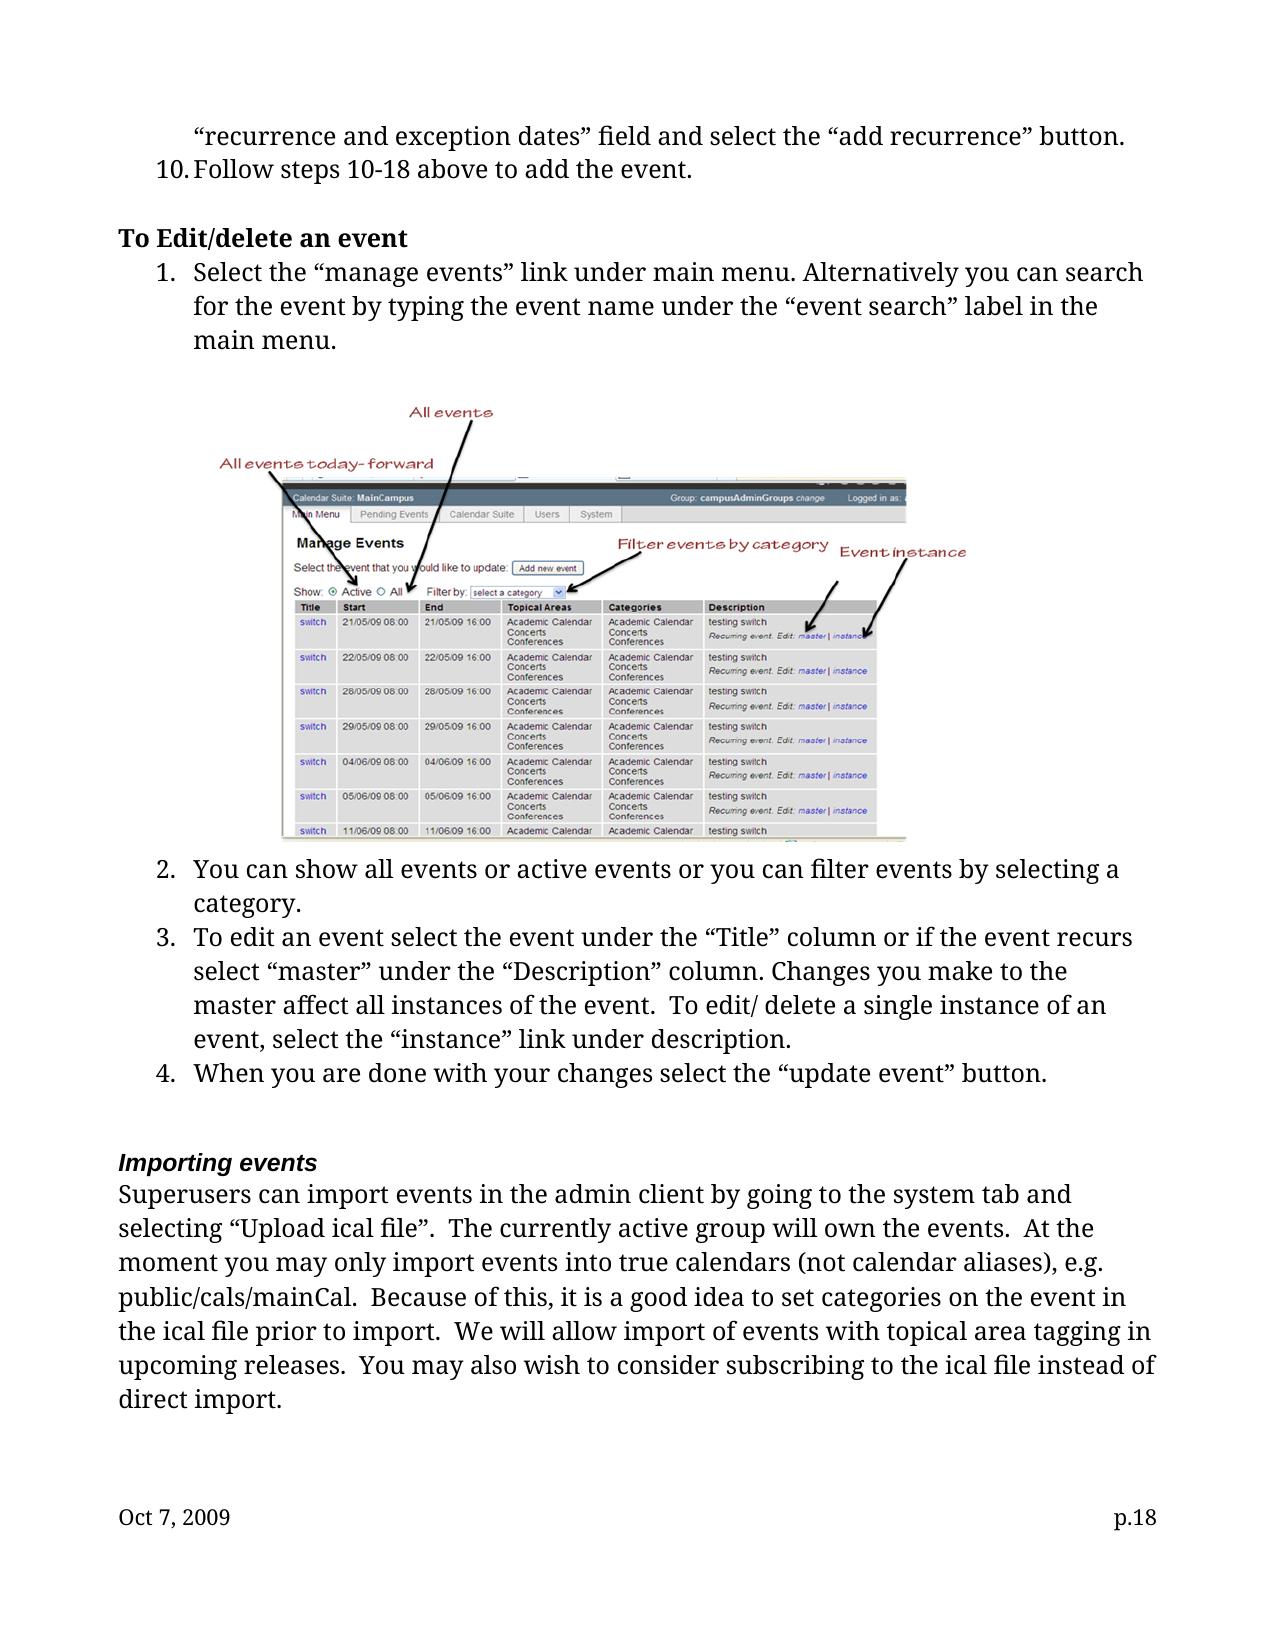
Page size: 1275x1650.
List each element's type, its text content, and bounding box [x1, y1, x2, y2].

subtitle Importing events [118, 1149, 1157, 1177]
list To edit an event select the event under the “Title” column or if the event recurs select “master” under the “Description” column. Changes you make to the master affect all instances of the event. To edit/ delete a single instance of an event, select the “instance” link under description. [156, 919, 1157, 1056]
list Follow steps 10-18 above to add the event. [156, 152, 1157, 186]
list You can show all events or active events or you can filter events by selecting a category. [156, 851, 1157, 919]
picture [217, 403, 967, 842]
list When you are done with your changes select the “update event” button. [156, 1056, 1157, 1090]
list “recurrence and exception dates” field and select the “add recurrence” button. [156, 118, 1157, 152]
text To Edit/delete an event [118, 220, 1157, 254]
text Superusers can import events in the admin client by going to the system tab and selecting “Upload ical file”. The currently active group will own the events. At the moment you may only import events into true calendars (not calendar aliases), e.g. public/cals/mainCal. Because of this, it is a good idea to set categories on the event in the ical file prior to import. We will allow import of events with topical area tagging in upcoming releases. You may also wish to consider subscribing to the ical file instead of direct import. [118, 1177, 1157, 1415]
list Select the “manage events” link under main menu. Alternatively you can search for the event by typing the event name under the “event search” label in the main menu. [156, 254, 1157, 357]
